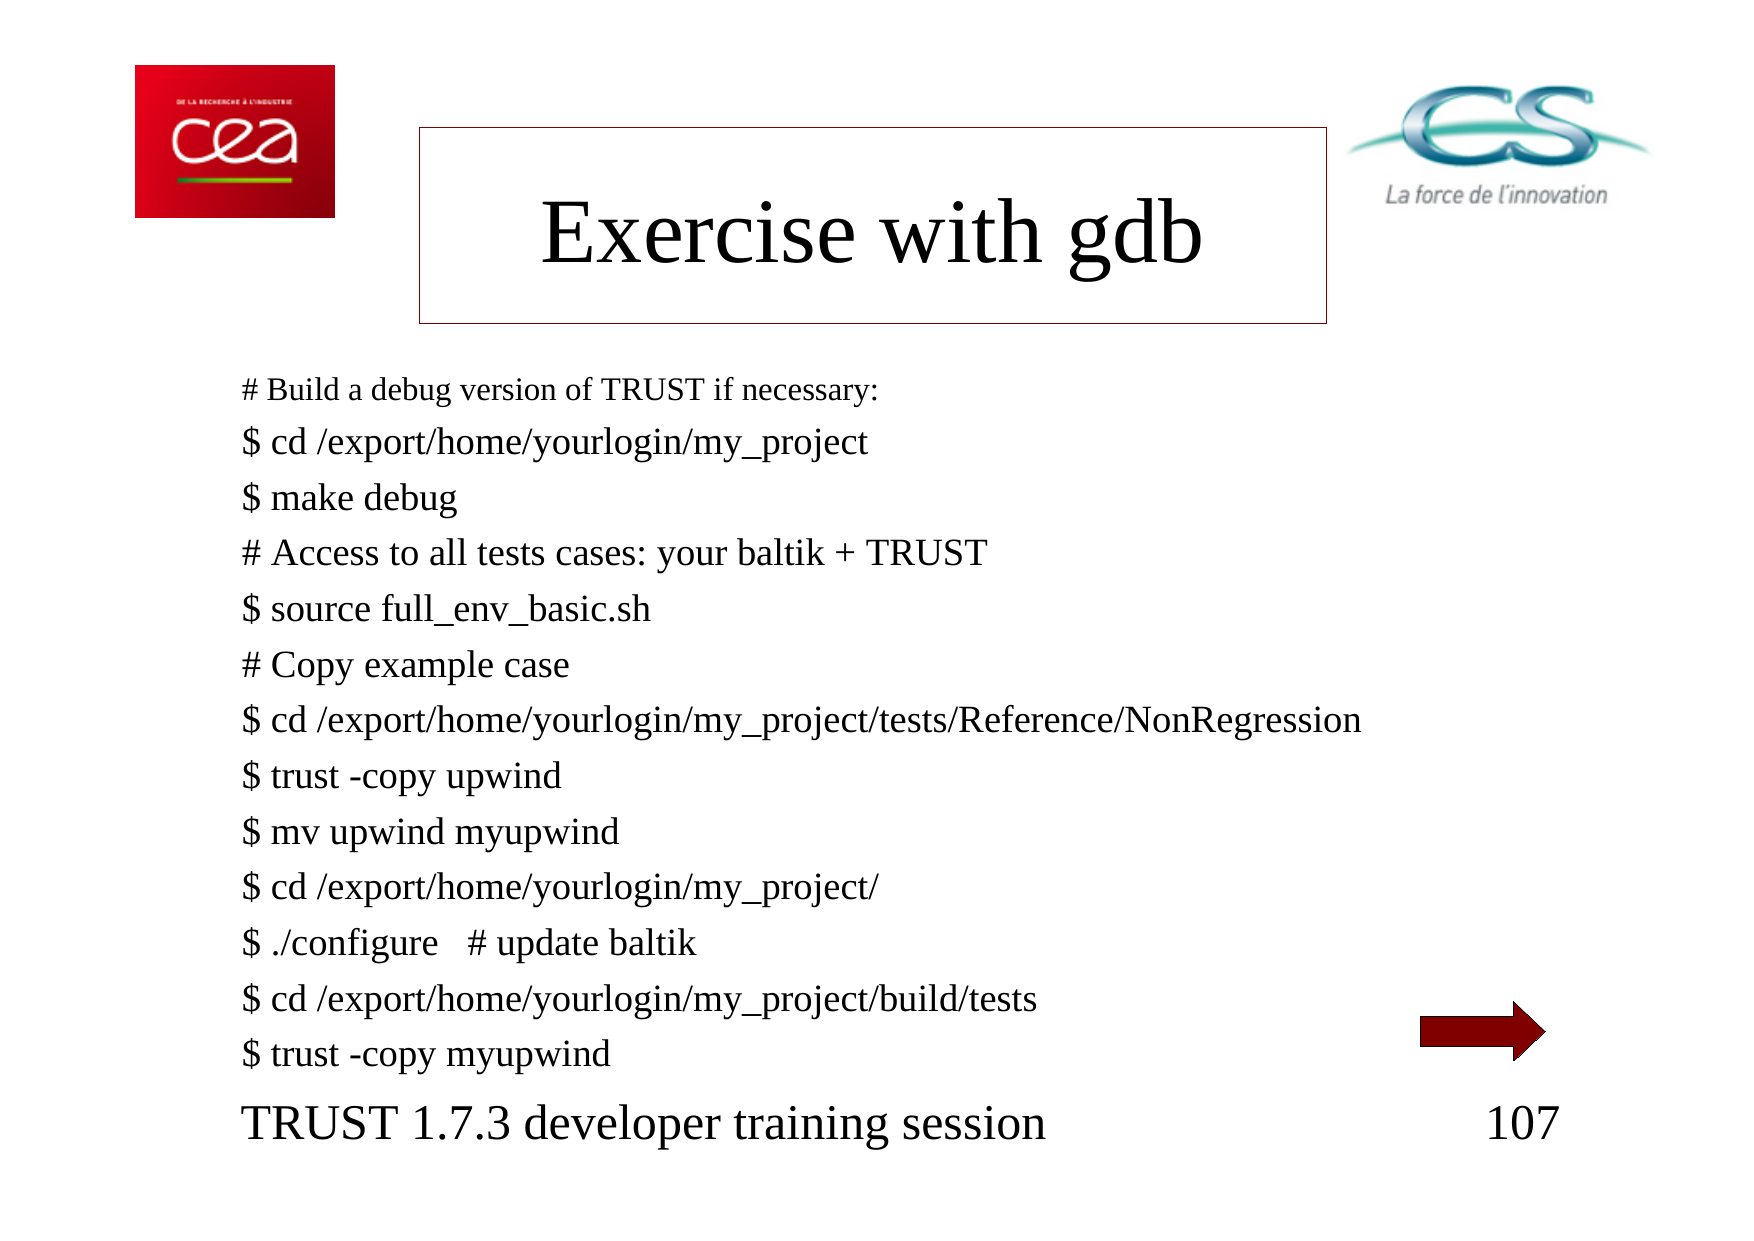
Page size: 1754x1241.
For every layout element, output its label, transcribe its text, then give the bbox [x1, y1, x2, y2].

list # Build a debug version of TRUST if necessary: $ cd /export/home/yourlogin/my_project $ make debug # Access to all tests cases: your baltik + TRUST $ source full_env_basic.sh # Copy example case $ cd /export/home/yourlogin/my_project/tests/Reference/NonRegression $ trust -copy upwind $ mv upwind myupwind $ cd /export/home/yourlogin/my_project/ $ ./configure # update baltik $ cd /export/home/yourlogin/my_project/build/tests $ trust -copy myupwind [226, 359, 1577, 1089]
title Exercise with gdb [419, 127, 1327, 324]
picture [135, 65, 335, 218]
text_box [1420, 1001, 1546, 1061]
picture [1340, 73, 1662, 218]
